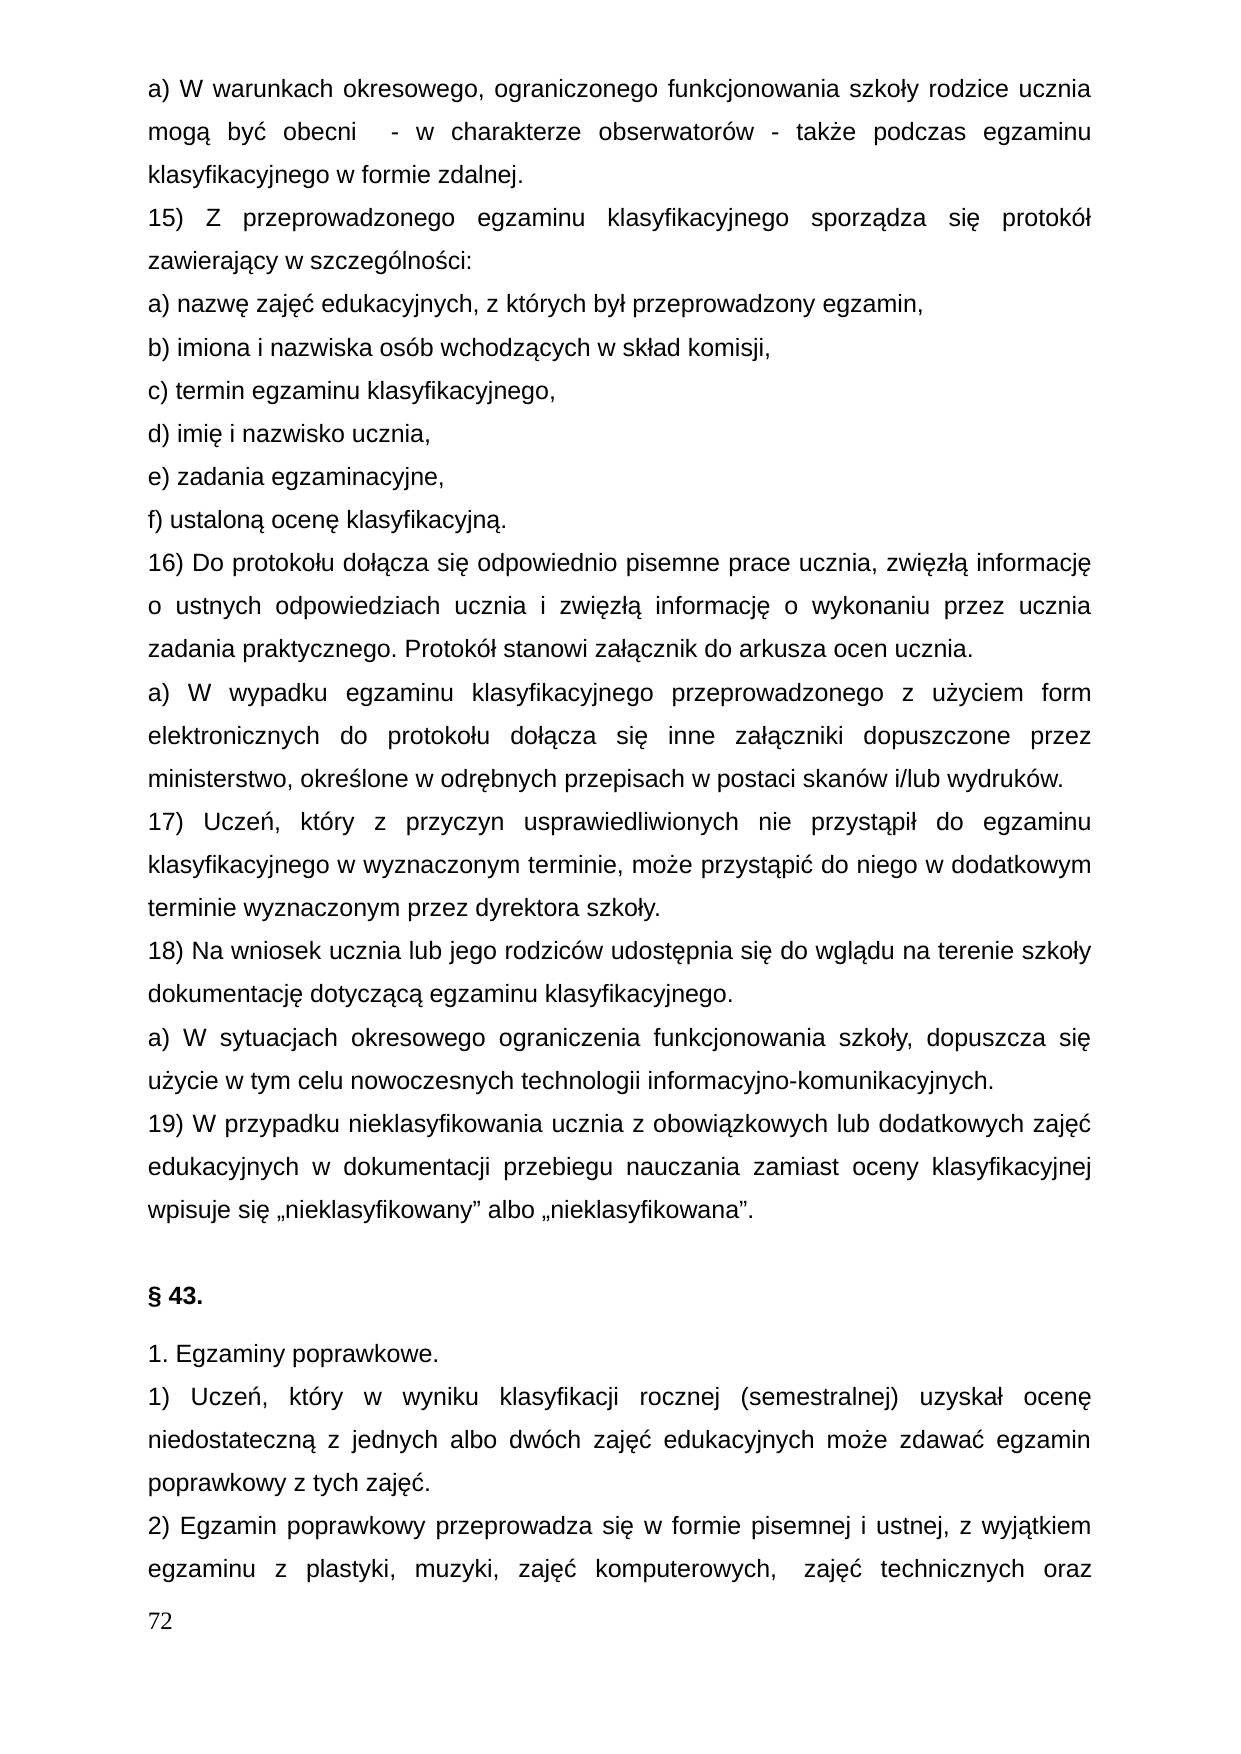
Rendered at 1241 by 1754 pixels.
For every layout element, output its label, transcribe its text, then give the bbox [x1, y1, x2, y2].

text c) termin egzaminu klasyfikacyjnego, [148, 376, 1093, 404]
text 2) Egzamin poprawkowy przeprowadza się w formie pisemnej i ustnej, z wyjątkiem egzaminu z plastyki, muzyki, zajęć komputerowych, zajęć technicznych oraz [148, 1511, 1093, 1583]
text 1) Uczeń, który w wyniku klasyfikacji rocznej (semestralnej) uzyskał ocenę niedostateczną z jednych albo dwóch zajęć edukacyjnych może zdawać egzamin poprawkowy z tych zajęć. [148, 1382, 1093, 1497]
text 15) Z przeprowadzonego egzaminu klasyfikacyjnego sporządza się protokół zawierający w szczególności: [148, 203, 1093, 275]
text a) nazwę zajęć edukacyjnych, z których był przeprowadzony egzamin, [148, 289, 1093, 318]
text f) ustaloną ocenę klasyfikacyjną. [148, 505, 1093, 534]
text d) imię i nazwisko ucznia, [148, 419, 1093, 447]
text 19) W przypadku nieklasyfikowania ucznia z obowiązkowych lub dodatkowych zajęć edukacyjnych w dokumentacji przebiegu nauczania zamiast oceny klasyfikacyjnej wpisuje się „nieklasyfikowany” albo „nieklasyfikowana”. [148, 1109, 1093, 1224]
text a) W warunkach okresowego, ograniczonego funkcjonowania szkoły rodzice ucznia mogą być obecni - w charakterze obserwatorów - także podczas egzaminu klasyfikacyjnego w formie zdalnej. [148, 74, 1093, 189]
text § 43. [148, 1281, 1093, 1310]
text 16) Do protokołu dołącza się odpowiednio pisemne prace ucznia, zwięzłą informację o ustnych odpowiedziach ucznia i zwięzłą informację o wykonaniu przez ucznia zadania praktycznego. Protokół stanowi załącznik do arkusza ocen ucznia. [148, 548, 1093, 663]
text e) zadania egzaminacyjne, [148, 462, 1093, 491]
text a) W wypadku egzaminu klasyfikacyjnego przeprowadzonego z użyciem form elektronicznych do protokołu dołącza się inne załączniki dopuszczone przez ministerstwo, określone w odrębnych przepisach w postaci skanów i/lub wydruków. [148, 677, 1093, 792]
text 18) Na wniosek ucznia lub jego rodziców udostępnia się do wglądu na terenie szkoły dokumentację dotyczącą egzaminu klasyfikacyjnego. [148, 936, 1093, 1008]
text a) W sytuacjach okresowego ograniczenia funkcjonowania szkoły, dopuszcza się użycie w tym celu nowoczesnych technologii informacyjno-komunikacyjnych. [148, 1022, 1093, 1094]
text 17) Uczeń, który z przyczyn usprawiedliwionych nie przystąpił do egzaminu klasyfikacyjnego w wyznaczonym terminie, może przystąpić do niego w dodatkowym terminie wyznaczonym przez dyrektora szkoły. [148, 807, 1093, 922]
text b) imiona i nazwiska osób wchodzących w skład komisji, [148, 332, 1093, 361]
text 1. Egzaminy poprawkowe. [148, 1339, 1093, 1367]
